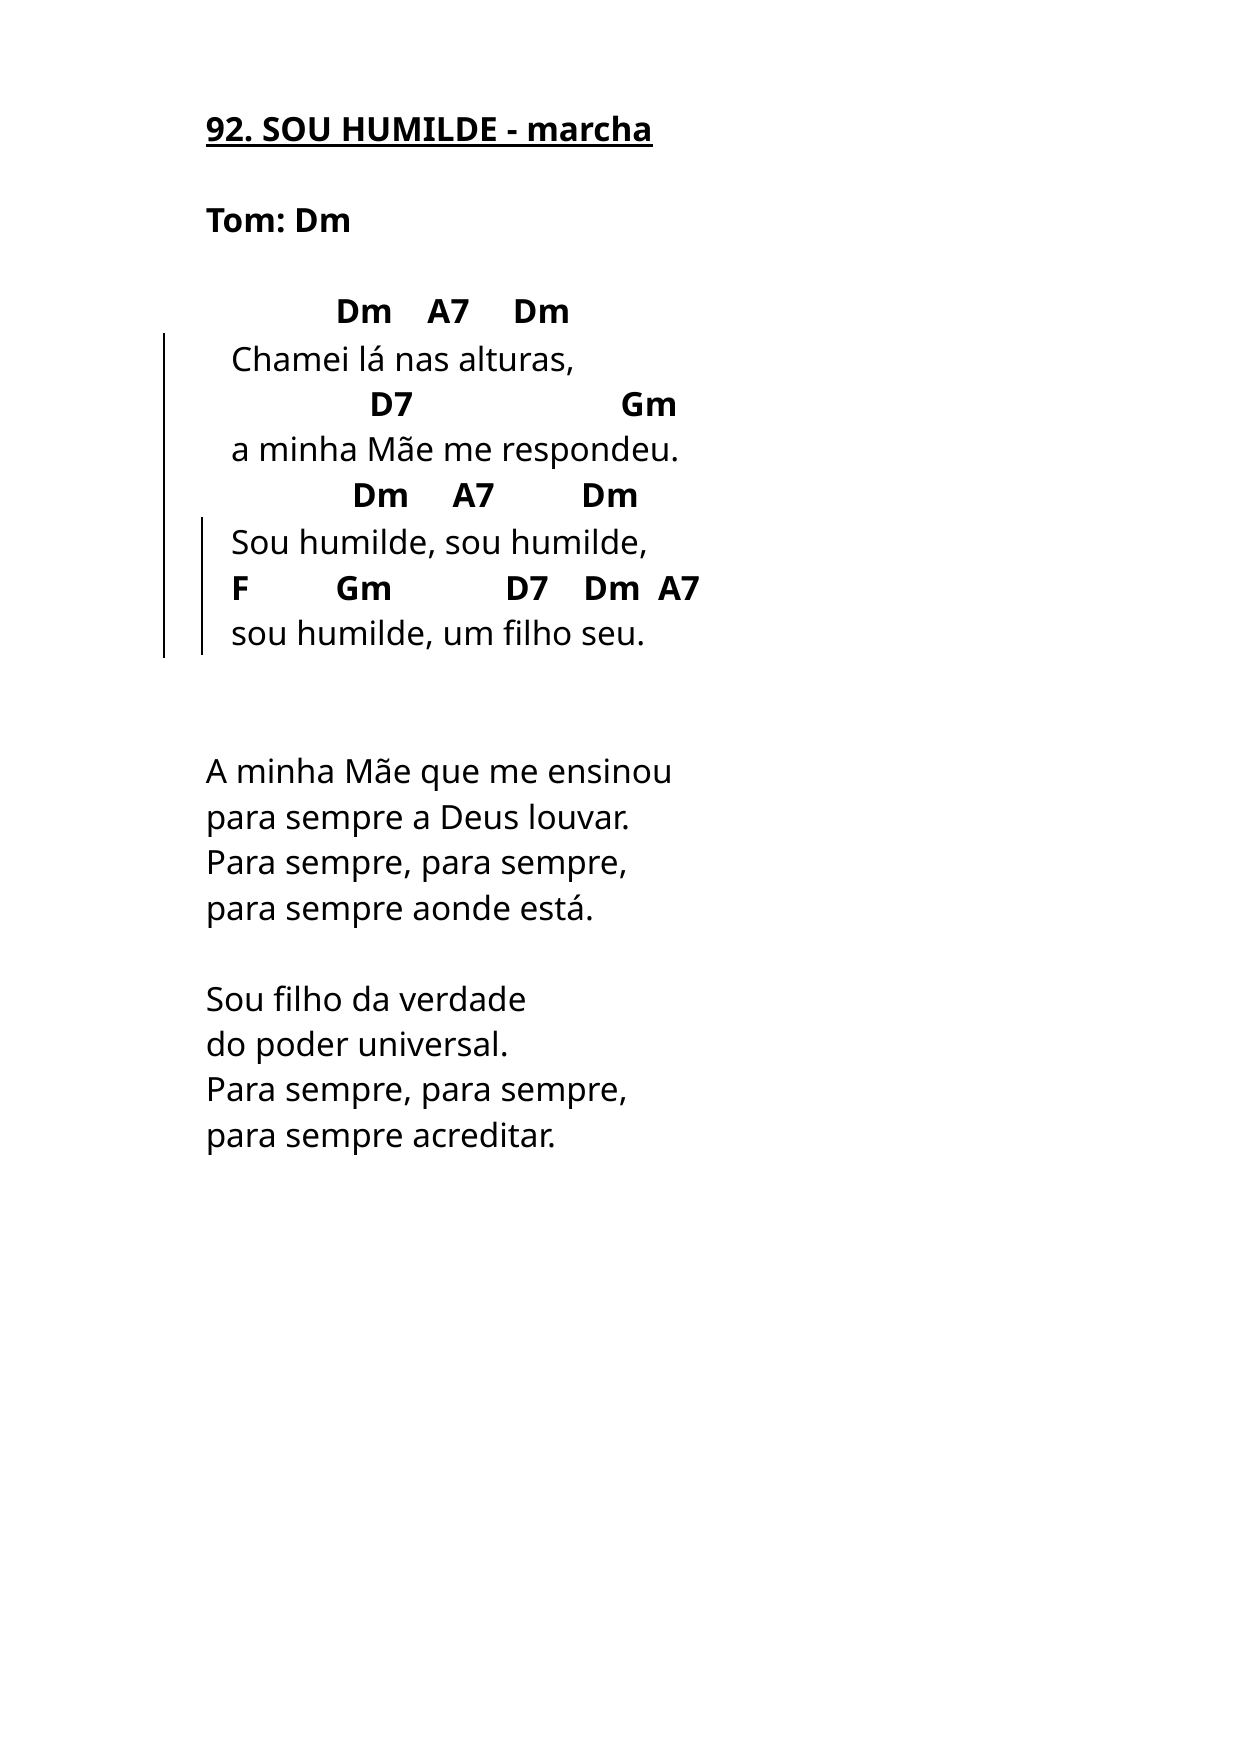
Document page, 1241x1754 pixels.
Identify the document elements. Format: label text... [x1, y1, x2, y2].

text para sempre acreditar. [177, 1112, 1063, 1157]
text para sempre a Deus louvar. [177, 794, 1063, 839]
text do poder universal. [177, 1021, 1063, 1066]
table_cell Sou humilde, sou humilde, F Gm D7 Dm A7 sou humilde, um filho seu. [203, 519, 1048, 655]
subtitle 92. SOU HUMILDE - marcha [177, 106, 1063, 152]
text Para sempre, para sempre, [177, 839, 1063, 884]
text Sou filho da verdade [177, 975, 1063, 1021]
table_header Chamei lá nas alturas, D7 Gm a minha Mãe me respondeu. Dm A7 Dm [202, 335, 1048, 517]
table_cell [165, 519, 201, 655]
text A minha Mãe que me ensinou [177, 748, 1063, 794]
text para sempre aonde está. [177, 884, 1063, 930]
subtitle Dm A7 Dm [177, 288, 1063, 333]
subtitle Tom: Dm [177, 197, 1063, 242]
table_header [165, 335, 202, 517]
text Para sempre, para sempre, [177, 1066, 1063, 1112]
